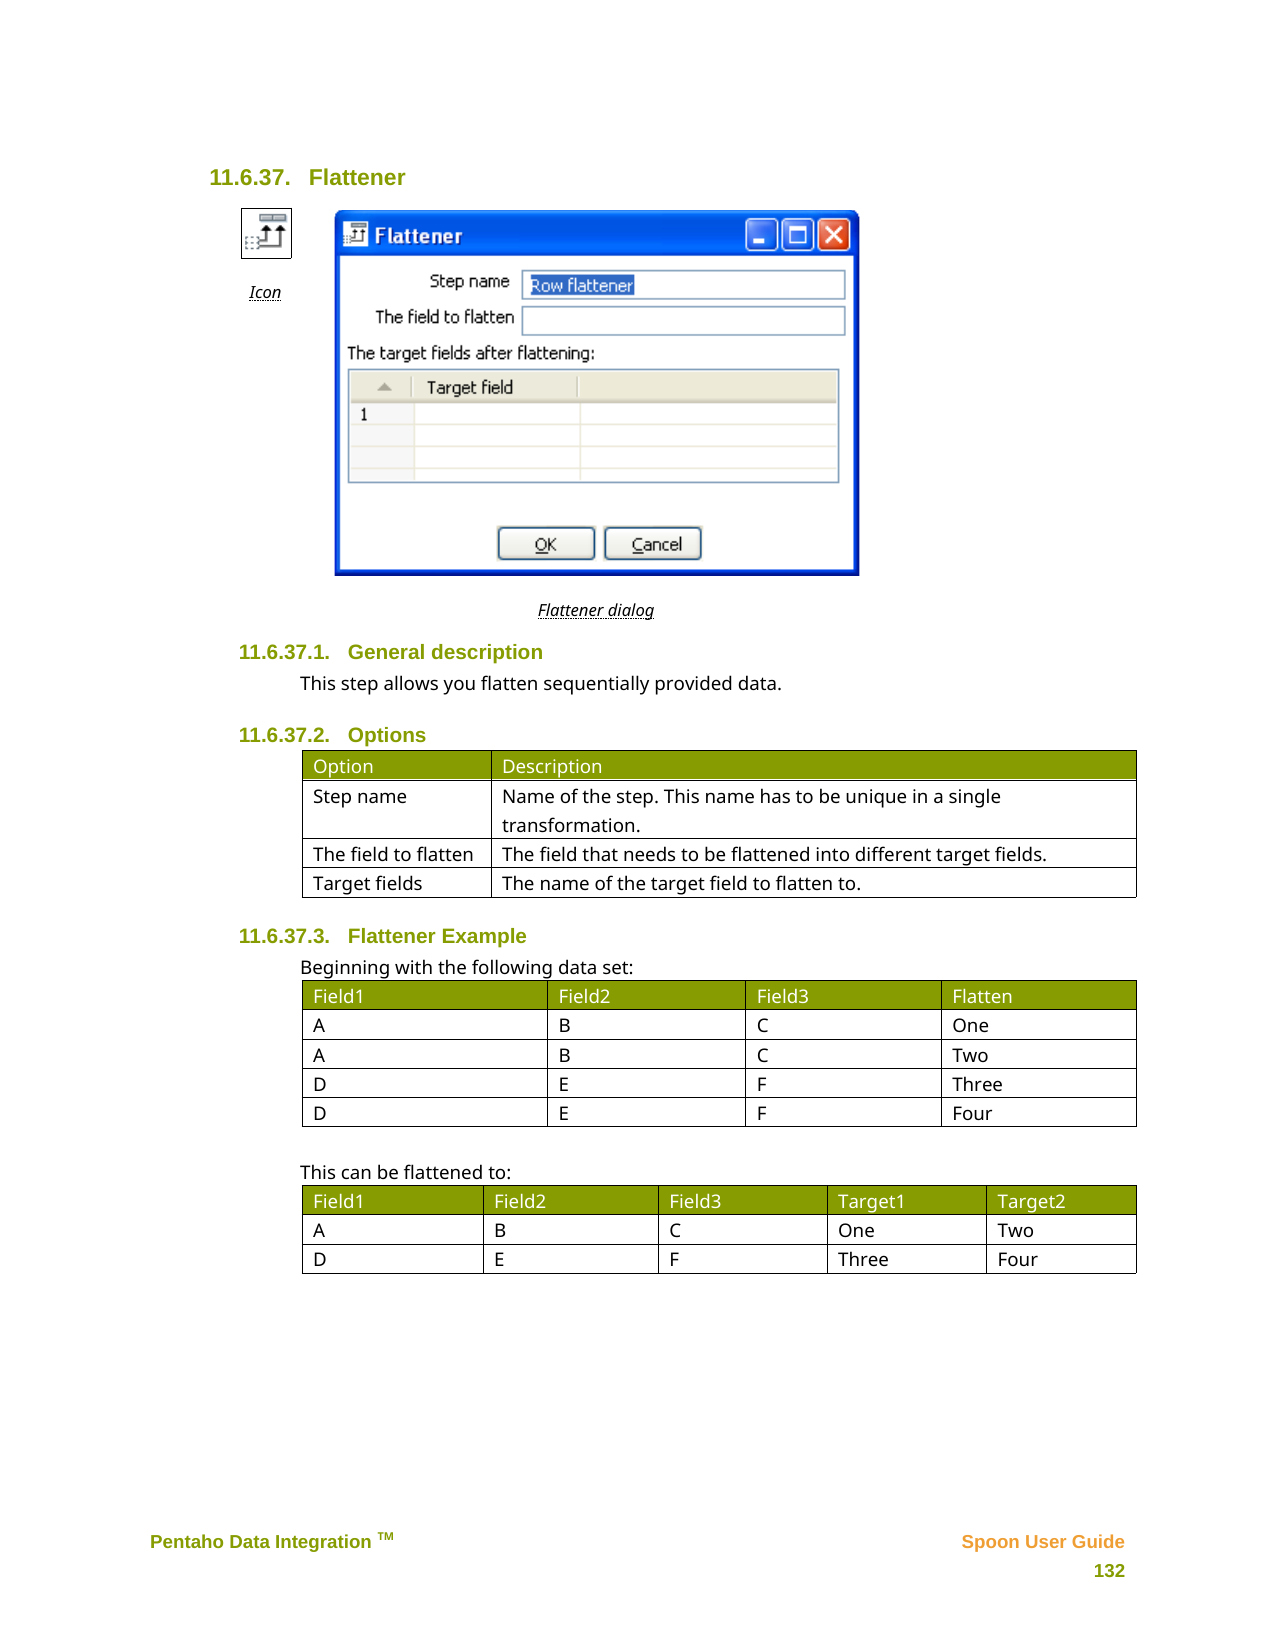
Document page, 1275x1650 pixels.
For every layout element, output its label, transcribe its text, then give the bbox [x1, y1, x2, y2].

text This step allows you flatten sequentially provided data. [300, 667, 1125, 696]
table_header Field3 [746, 981, 941, 1009]
table_header Field1 [303, 1186, 483, 1214]
subtitle Flattener Example [239, 916, 1125, 950]
picture [244, 210, 288, 255]
table_cell Target fields [303, 868, 491, 897]
subtitle Flattener [209, 157, 1125, 192]
table_header Target2 [987, 1186, 1136, 1214]
table_cell Step name [303, 781, 491, 838]
table_cell Three [942, 1069, 1136, 1097]
table_cell The name of the target field to flatten to. [492, 868, 1136, 897]
table_cell Four [942, 1098, 1136, 1126]
table_cell Name of the step. This name has to be unique in a single transformation. [492, 781, 1136, 838]
table_header Field2 [548, 981, 745, 1009]
table_cell E [548, 1098, 745, 1126]
text Icon [240, 280, 292, 303]
table_cell E [484, 1245, 658, 1273]
table_cell One [828, 1215, 986, 1243]
text Flattener dialog [334, 598, 859, 621]
text This can be flattened to: [300, 1156, 1125, 1185]
table_header Target1 [828, 1186, 986, 1214]
table_cell B [548, 1040, 745, 1068]
table_cell C [659, 1215, 827, 1243]
table_header Field1 [303, 981, 547, 1009]
table_cell Three [828, 1245, 986, 1273]
table_cell B [548, 1010, 745, 1039]
table_cell F [659, 1245, 827, 1273]
table_cell A [303, 1010, 547, 1039]
table_cell The field that needs to be flattened into different target fields. [492, 839, 1136, 867]
table_cell Four [987, 1245, 1136, 1273]
table_cell The field to flatten [303, 839, 491, 867]
table_cell E [548, 1069, 745, 1097]
table_cell F [746, 1069, 941, 1097]
subtitle Options [239, 715, 1125, 750]
table_header Description [492, 751, 1136, 779]
picture [334, 210, 860, 576]
table_header Field2 [484, 1186, 658, 1214]
table_cell One [942, 1010, 1136, 1039]
table_header Option [303, 751, 491, 779]
table_header Field3 [659, 1186, 827, 1214]
table_cell C [746, 1040, 941, 1068]
table_header Flatten [942, 981, 1136, 1009]
text Beginning with the following data set: [300, 951, 1125, 980]
table_cell A [303, 1215, 483, 1243]
table_cell Two [942, 1040, 1136, 1068]
table_cell D [303, 1245, 483, 1273]
table_cell C [746, 1010, 941, 1039]
table_cell D [303, 1069, 547, 1097]
table_cell D [303, 1098, 547, 1126]
subtitle General description [239, 631, 1125, 666]
table_cell B [484, 1215, 658, 1243]
table_cell Two [987, 1215, 1136, 1243]
table_cell F [746, 1098, 941, 1126]
table_cell A [303, 1040, 547, 1068]
